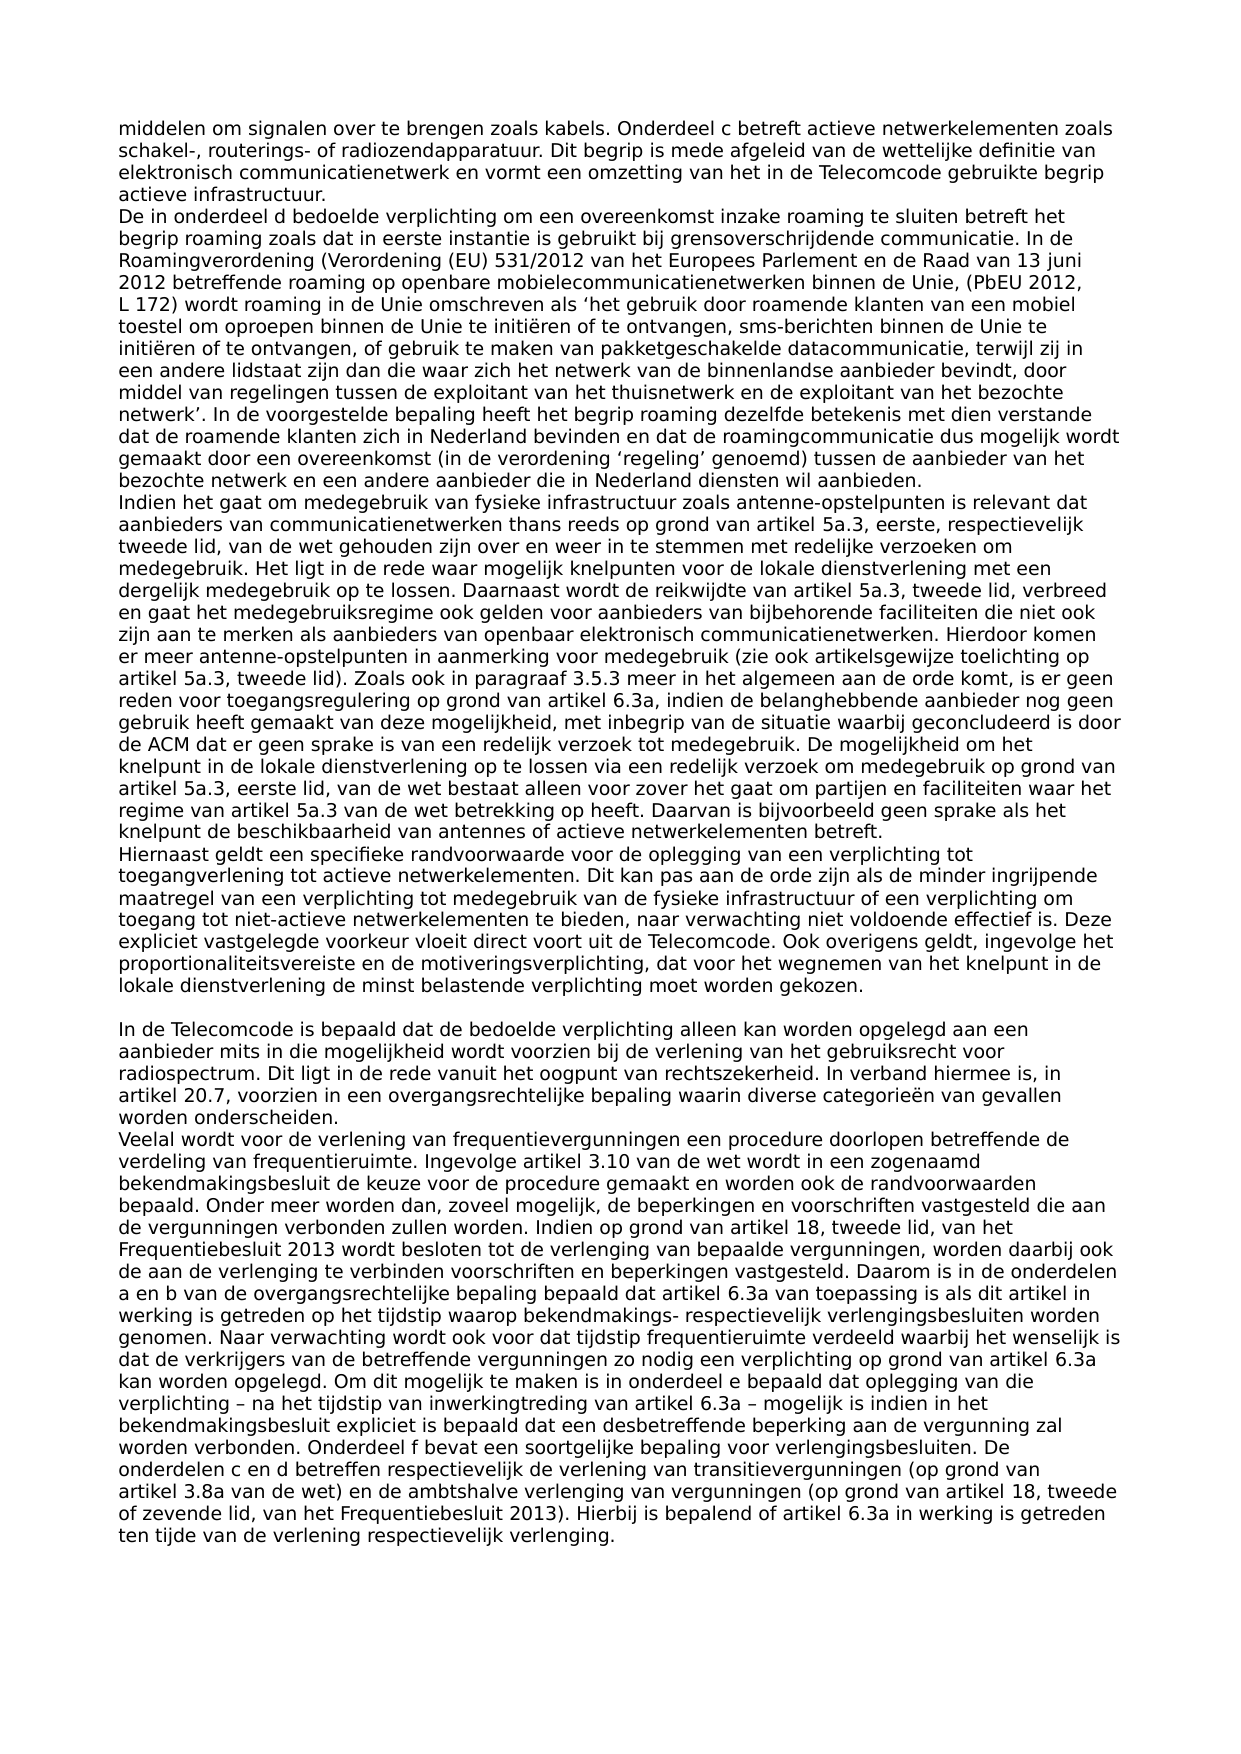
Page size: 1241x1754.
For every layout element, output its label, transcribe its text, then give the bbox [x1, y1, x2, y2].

text De in onderdeel d bedoelde verplichting om een overeenkomst inzake roaming te sluiten betreft het begrip roaming zoals dat in eerste instantie is gebruikt bij grensoverschrijdende communicatie. In de Roamingverordening (Verordening (EU) 531/2012 van het Europees Parlement en de Raad van 13 juni 2012 betreffende roaming op openbare mobielecommunicatienetwerken binnen de Unie, (PbEU 2012, L 172) wordt roaming in de Unie omschreven als ‘het gebruik door roamende klanten van een mobiel toestel om oproepen binnen de Unie te initiëren of te ontvangen, sms-berichten binnen de Unie te initiëren of te ontvangen, of gebruik te maken van pakketgeschakelde datacommunicatie, terwijl zij in een andere lidstaat zijn dan die waar zich het netwerk van de binnenlandse aanbieder bevindt, door middel van regelingen tussen de exploitant van het thuisnetwerk en de exploitant van het bezochte netwerk’. In de voorgestelde bepaling heeft het begrip roaming dezelfde betekenis met dien verstande dat de roamende klanten zich in Nederland bevinden en dat de roamingcommunicatie dus mogelijk wordt gemaakt door een overeenkomst (in de verordening ‘regeling’ genoemd) tussen de aanbieder van het bezochte netwerk en een andere aanbieder die in Nederland diensten wil aanbieden. [118, 206, 1122, 492]
text Hiernaast geldt een specifieke randvoorwaarde voor de oplegging van een verplichting tot toegangverlening tot actieve netwerkelementen. Dit kan pas aan de orde zijn als de minder ingrijpende maatregel van een verplichting tot medegebruik van de fysieke infrastructuur of een verplichting om toegang tot niet-actieve netwerkelementen te bieden, naar verwachting niet voldoende effectief is. Deze expliciet vastgelegde voorkeur vloeit direct voort uit de Telecomcode. Ook overigens geldt, ingevolge het proportionaliteitsvereiste en de motiveringsverplichting, dat voor het wegnemen van het knelpunt in de lokale dienstverlening de minst belastende verplichting moet worden gekozen. [118, 843, 1122, 997]
text In de Telecomcode is bepaald dat de bedoelde verplichting alleen kan worden opgelegd aan een aanbieder mits in die mogelijkheid wordt voorzien bij de verlening van het gebruiksrecht voor radiospectrum. Dit ligt in de rede vanuit het oogpunt van rechtszekerheid. In verband hiermee is, in artikel 20.7, voorzien in een overgangsrechtelijke bepaling waarin diverse categorieën van gevallen worden onderscheiden. [118, 1019, 1122, 1129]
text Veelal wordt voor de verlening van frequentievergunningen een procedure doorlopen betreffende de verdeling van frequentieruimte. Ingevolge artikel 3.10 van de wet wordt in een zogenaamd bekendmakingsbesluit de keuze voor de procedure gemaakt en worden ook de randvoorwaarden bepaald. Onder meer worden dan, zoveel mogelijk, de beperkingen en voorschriften vastgesteld die aan de vergunningen verbonden zullen worden. Indien op grond van artikel 18, tweede lid, van het Frequentiebesluit 2013 wordt besloten tot de verlenging van bepaalde vergunningen, worden daarbij ook de aan de verlenging te verbinden voorschriften en beperkingen vastgesteld. Daarom is in de onderdelen a en b van de overgangsrechtelijke bepaling bepaald dat artikel 6.3a van toepassing is als dit artikel in werking is getreden op het tijdstip waarop bekendmakings- respectievelijk verlengingsbesluiten worden genomen. Naar verwachting wordt ook voor dat tijdstip frequentieruimte verdeeld waarbij het wenselijk is dat de verkrijgers van de betreffende vergunningen zo nodig een verplichting op grond van artikel 6.3a kan worden opgelegd. Om dit mogelijk te maken is in onderdeel e bepaald dat oplegging van die verplichting – na het tijdstip van inwerkingtreding van artikel 6.3a – mogelijk is indien in het bekendmakingsbesluit expliciet is bepaald dat een desbetreffende beperking aan de vergunning zal worden verbonden. Onderdeel f bevat een soortgelijke bepaling voor verlengingsbesluiten. De onderdelen c en d betreffen respectievelijk de verlening van transitievergunningen (op grond van artikel 3.8a van de wet) en de ambtshalve verlenging van vergunningen (op grond van artikel 18, tweede of zevende lid, van het Frequentiebesluit 2013). Hierbij is bepalend of artikel 6.3a in werking is getreden ten tijde van de verlening respectievelijk verlenging. [118, 1129, 1122, 1547]
text Indien het gaat om medegebruik van fysieke infrastructuur zoals antenne-opstelpunten is relevant dat aanbieders van communicatienetwerken thans reeds op grond van artikel 5a.3, eerste, respectievelijk tweede lid, van de wet gehouden zijn over en weer in te stemmen met redelijke verzoeken om medegebruik. Het ligt in de rede waar mogelijk knelpunten voor de lokale dienstverlening met een dergelijk medegebruik op te lossen. Daarnaast wordt de reikwijdte van artikel 5a.3, tweede lid, verbreed en gaat het medegebruiksregime ook gelden voor aanbieders van bijbehorende faciliteiten die niet ook zijn aan te merken als aanbieders van openbaar elektronisch communicatienetwerken. Hierdoor komen er meer antenne-opstelpunten in aanmerking voor medegebruik (zie ook artikelsgewijze toelichting op artikel 5a.3, tweede lid). Zoals ook in paragraaf 3.5.3 meer in het algemeen aan de orde komt, is er geen reden voor toegangsregulering op grond van artikel 6.3a, indien de belanghebbende aanbieder nog geen gebruik heeft gemaakt van deze mogelijkheid, met inbegrip van de situatie waarbij geconcludeerd is door de ACM dat er geen sprake is van een redelijk verzoek tot medegebruik. De mogelijkheid om het knelpunt in de lokale dienstverlening op te lossen via een redelijk verzoek om medegebruik op grond van artikel 5a.3, eerste lid, van de wet bestaat alleen voor zover het gaat om partijen en faciliteiten waar het regime van artikel 5a.3 van de wet betrekking op heeft. Daarvan is bijvoorbeeld geen sprake als het knelpunt de beschikbaarheid van antennes of actieve netwerkelementen betreft. [118, 492, 1122, 843]
text middelen om signalen over te brengen zoals kabels. Onderdeel c betreft actieve netwerkelementen zoals schakel-, routerings- of radiozendapparatuur. Dit begrip is mede afgeleid van de wettelijke definitie van elektronisch communicatienetwerk en vormt een omzetting van het in de Telecomcode gebruikte begrip actieve infrastructuur. [118, 118, 1122, 206]
